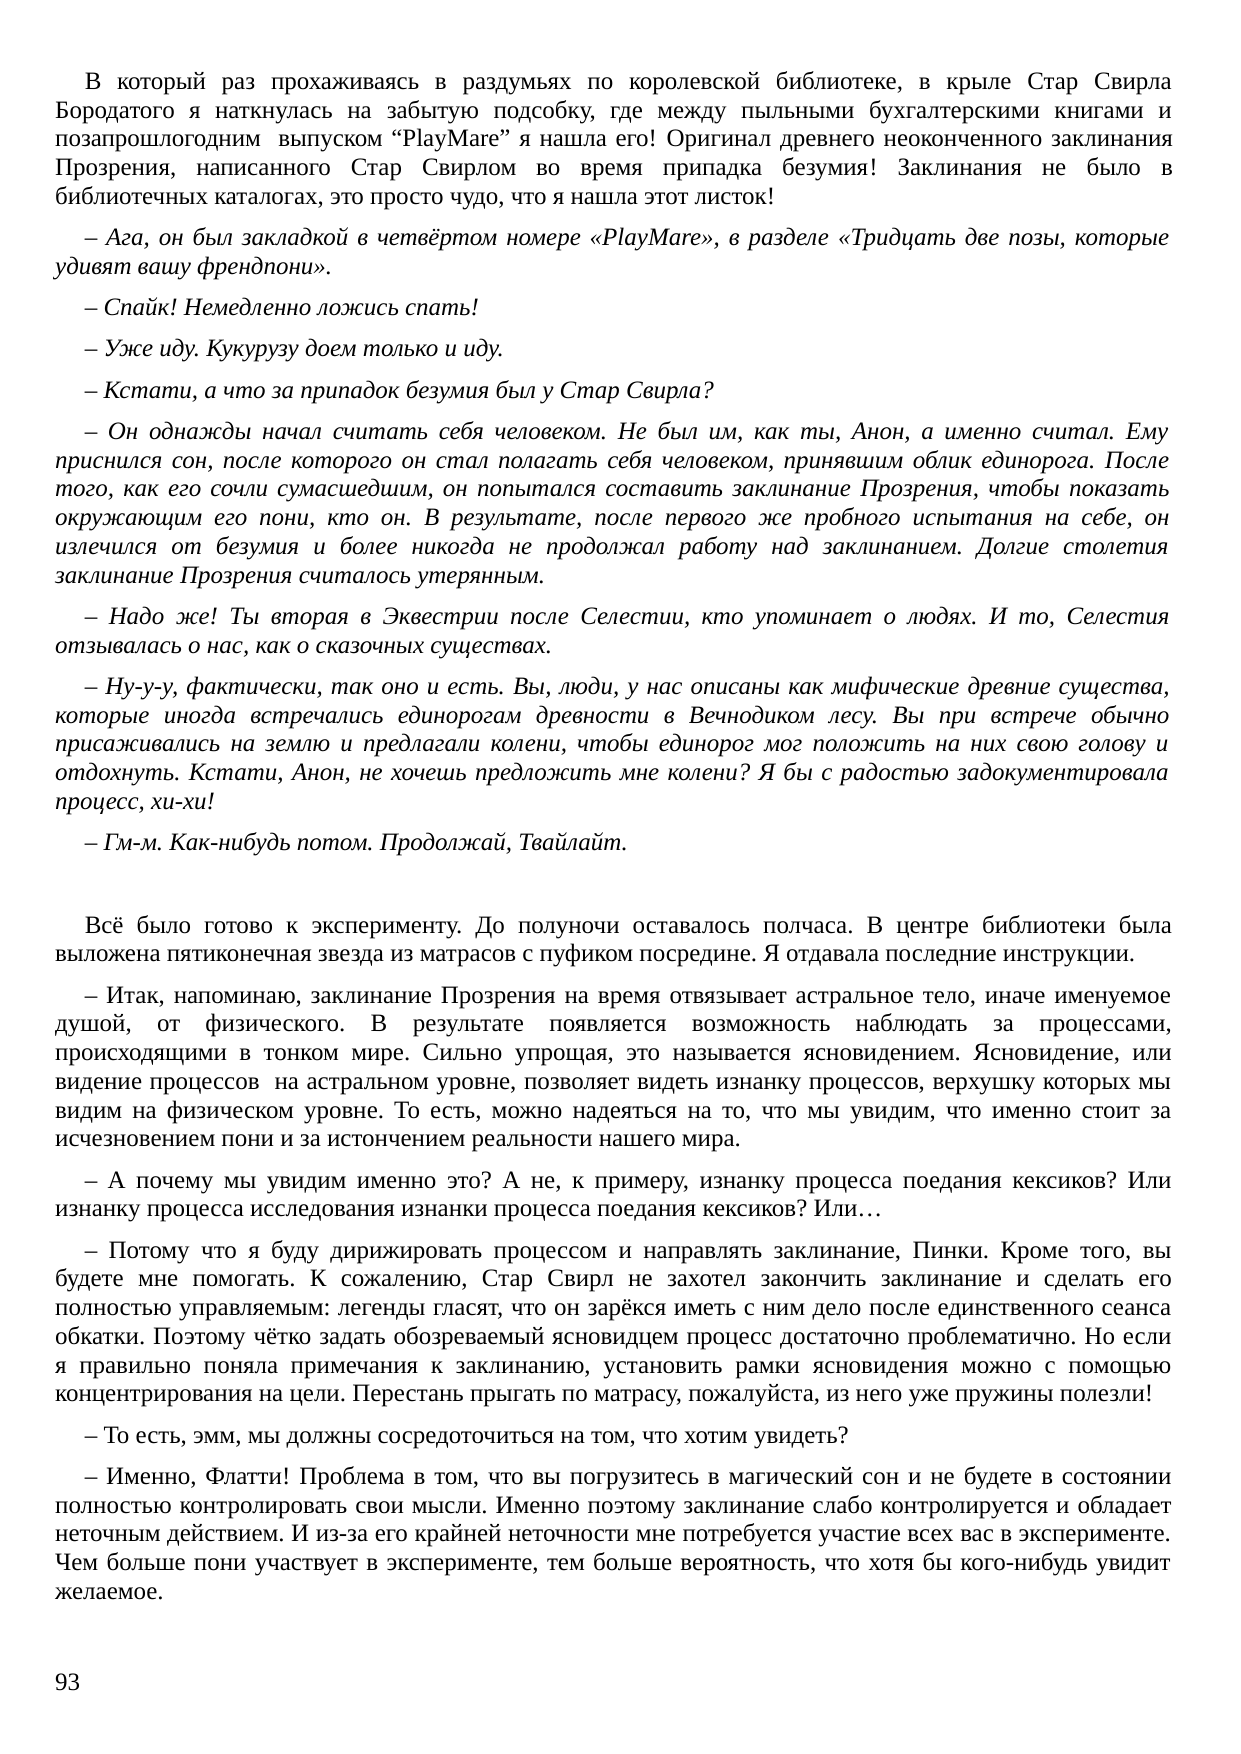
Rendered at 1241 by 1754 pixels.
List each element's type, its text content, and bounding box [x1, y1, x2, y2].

text – Гм-м. Как-нибудь потом. Продолжай, Твайлайт. [55, 827, 1173, 856]
text – Он однажды начал считать себя человеком. Не был им, как ты, Анон, а именно считал. Ему приснился сон, после которого он стал полагать себя человеком, принявшим облик единорога. После того, как его сочли сумасшедшим, он попытался составить заклинание Прозрения, чтобы показать окружающим его пони, кто он. В результате, после первого же пробного испытания на себе, он излечился от безумия и более никогда не продолжал работу над заклинанием. Долгие столетия заклинание Прозрения считалось утерянным. [55, 416, 1173, 588]
text – Спайк! Немедленно ложись спать! [55, 292, 1173, 321]
text – Именно, Флатти! Проблема в том, что вы погрузитесь в магический сон и не будете в состоянии полностью контролировать свои мысли. Именно поэтому заклинание слабо контролируется и обладает неточным действием. И из-за его крайней неточности мне потребуется участие всех вас в эксперименте. Чем больше пони участвует в эксперименте, тем больше вероятность, что хотя бы кого-нибудь увидит желаемое. [55, 1461, 1173, 1605]
text – Кстати, а что за припадок безумия был у Стар Свирла? [55, 375, 1173, 403]
text – А почему мы увидим именно это? А не, к примеру, изнанку процесса поедания кексиков? Или изнанку процесса исследования изнанки процесса поедания кексиков? Или… [55, 1165, 1173, 1222]
text – То есть, эмм, мы должны сосредоточиться на том, что хотим увидеть? [55, 1420, 1173, 1448]
text В который раз прохаживаясь в раздумьях по королевской библиотеке, в крыле Стар Свирла Бородатого я наткнулась на забытую подсобку, где между пыльными бухгалтерскими книгами и позапрошлогодним выпуском “PlayMare” я нашла его! Оригинал древнего неоконченного заклинания Прозрения, написанного Стар Свирлом во время припадка безумия! Заклинания не было в библиотечных каталогах, это просто чудо, что я нашла этот листок! [55, 66, 1173, 210]
text Всё было готово к эксперименту. До полуночи оставалось полчаса. В центре библиотеки была выложена пятиконечная звезда из матрасов с пуфиком посредине. Я отдавала последние инструкции. [55, 910, 1173, 967]
text – Надо же! Ты вторая в Эквестрии после Селестии, кто упоминает о людях. И то, Селестия отзывалась о нас, как о сказочных существах. [55, 601, 1173, 658]
text – Итак, напоминаю, заклинание Прозрения на время отвязывает астральное тело, иначе именуемое душой, от физического. В результате появляется возможность наблюдать за процессами, происходящими в тонком мире. Сильно упрощая, это называется ясновидением. Ясновидение, или видение процессов на астральном уровне, позволяет видеть изнанку процессов, верхушку которых мы видим на физическом уровне. То есть, можно надеяться на то, что мы увидим, что именно стоит за исчезновением пони и за истончением реальности нашего мира. [55, 980, 1173, 1152]
text – Ага, он был закладкой в четвёртом номере «PlayMare», в разделе «Тридцать две позы, которые удивят вашу френдпони». [55, 222, 1173, 280]
text – Ну-у-у, фактически, так оно и есть. Вы, люди, у нас описаны как мифические древние существа, которые иногда встречались единорогам древности в Вечнодиком лесу. Вы при встрече обычно присаживались на землю и предлагали колени, чтобы единорог мог положить на них свою голову и отдохнуть. Кстати, Анон, не хочешь предложить мне колени? Я бы с радостью задокументировала процесс, хи-хи! [55, 671, 1173, 815]
text – Уже иду. Кукурузу доем только и иду. [55, 333, 1173, 362]
text – Потому что я буду дирижировать процессом и направлять заклинание, Пинки. Кроме того, вы будете мне помогать. К сожалению, Стар Свирл не захотел закончить заклинание и сделать его полностью управляемым: легенды гласят, что он зарёкся иметь с ним дело после единственного сеанса обкатки. Поэтому чётко задать обозреваемый ясновидцем процесс достаточно проблематично. Но если я правильно поняла примечания к заклинанию, установить рамки ясновидения можно с помощью концентрирования на цели. Перестань прыгать по матрасу, пожалуйста, из него уже пружины полезли! [55, 1235, 1173, 1407]
